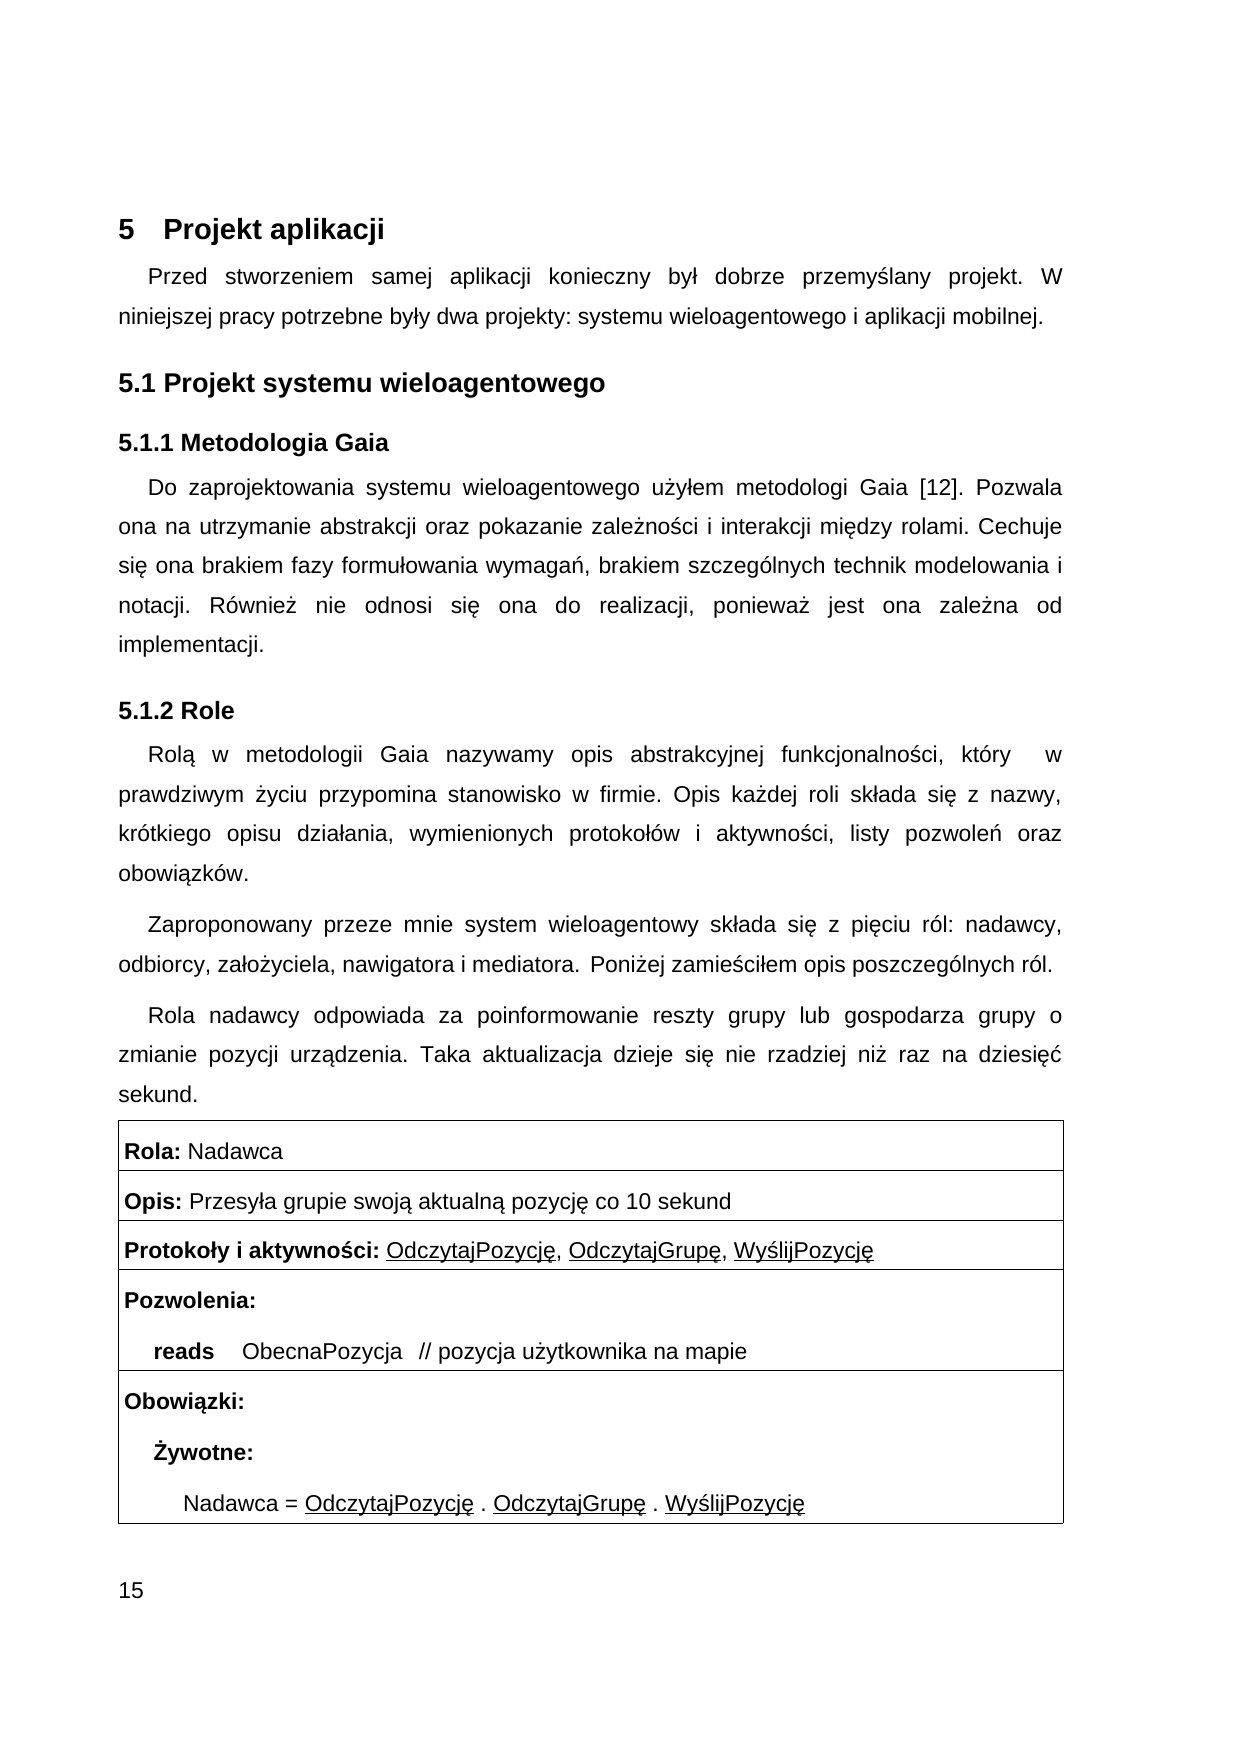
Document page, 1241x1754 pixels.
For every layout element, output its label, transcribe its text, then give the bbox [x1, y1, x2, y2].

text Przed stworzeniem samej aplikacji konieczny był dobrze przemyślany projekt. W niniejszej pracy potrzebne były dwa projekty: systemu wieloagentowego i aplikacji mobilnej. [118, 263, 1063, 329]
table_cell Opis: Przesyła grupie swoją aktualną pozycję co 10 sekund [119, 1171, 1063, 1220]
subtitle 5.1 Projekt systemu wieloagentowego [118, 367, 1063, 398]
text Do zaprojektowania systemu wieloagentowego użyłem metodologi Gaia [12]. Pozwala ona na utrzymanie abstrakcji oraz pokazanie zależności i interakcji między rolami. Cechuje się ona brakiem fazy formułowania wymagań, brakiem szczególnych technik modelowania i notacji. Również nie odnosi się ona do realizacji, ponieważ jest ona zależna od implementacji. [118, 473, 1063, 658]
subtitle 5.1.2 Role [118, 696, 1063, 725]
text Rolą w metodologii Gaia nazywamy opis abstrakcyjnej funkcjonalności, który w prawdziwym życiu przypomina stanowisko w firmie. Opis każdej roli składa się z nazwy, krótkiego opisu działania, wymienionych protokołów i aktywności, listy pozwoleń oraz obowiązków. [118, 741, 1063, 886]
subtitle 5 Projekt aplikacji [118, 212, 1063, 246]
subtitle 5.1.1 Metodologia Gaia [118, 428, 1063, 457]
table_cell Protokoły i aktywności: OdczytajPozycję, OdczytajGrupę, WyślijPozycję [119, 1221, 1063, 1269]
table_cell Obowiązki: Żywotne: Nadawca = OdczytajPozycję . OdczytajGrupę . WyślijPozycję [119, 1371, 1063, 1522]
table_cell Pozwolenia: reads ObecnaPozycja // pozycja użytkownika na mapie [119, 1270, 1063, 1370]
text Rola nadawcy odpowiada za poinformowanie reszty grupy lub gospodarza grupy o zmianie pozycji urządzenia. Taka aktualizacja dzieje się nie rzadziej niż raz na dziesięć sekund. [118, 1002, 1063, 1107]
table_header Rola: Nadawca [119, 1121, 1063, 1170]
text Zaproponowany przeze mnie system wieloagentowy składa się z pięciu ról: nadawcy, odbiorcy, założyciela, nawigatora i mediatora. Poniżej zamieściłem opis poszczególnych ról. [118, 911, 1063, 977]
